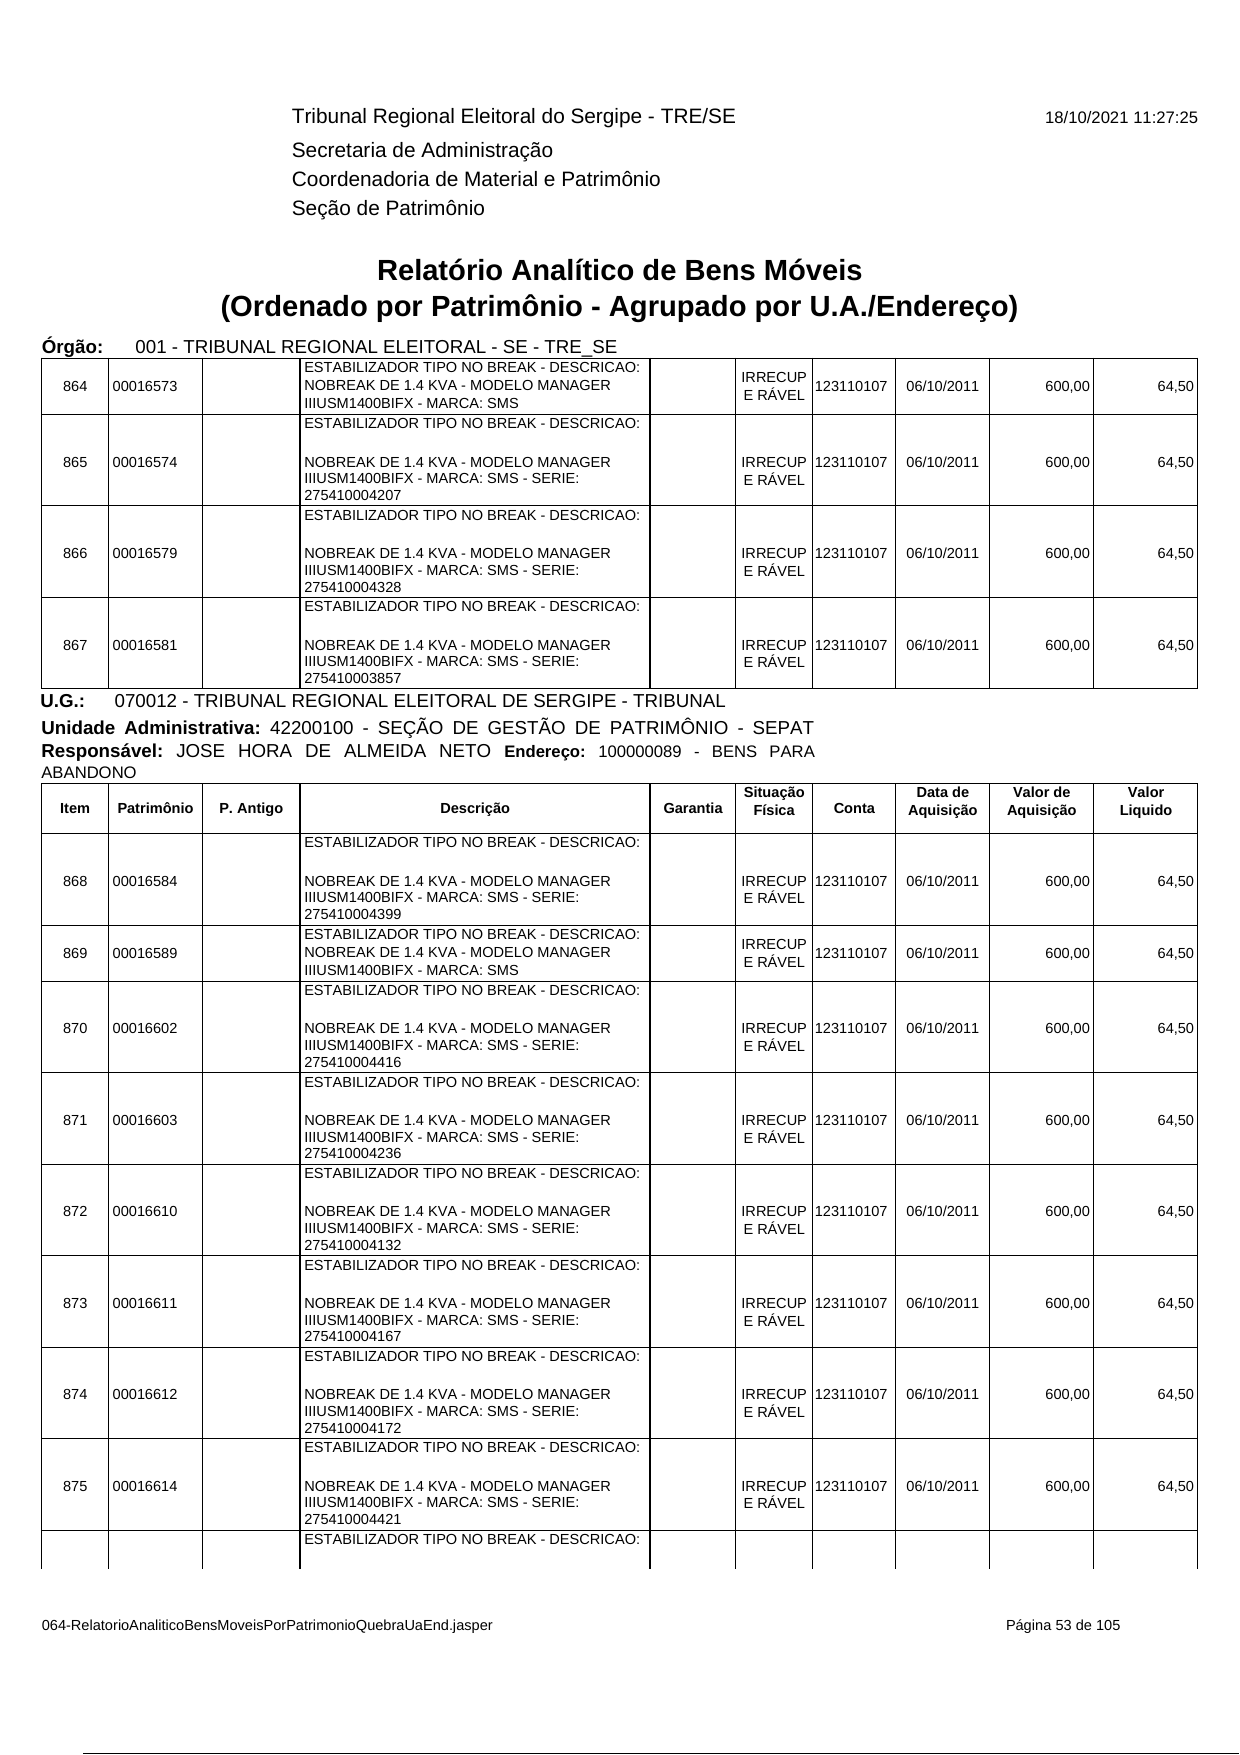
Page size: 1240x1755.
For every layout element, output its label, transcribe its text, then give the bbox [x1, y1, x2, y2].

table_cell ESTABILIZADOR TIPO NO BREAK - DESCRICAO: [301, 1256, 649, 1294]
table_cell [109, 1256, 202, 1294]
table_cell [42, 1165, 108, 1203]
table_cell [651, 1439, 735, 1477]
table_cell 06/10/2011 [896, 1386, 989, 1438]
table_cell [203, 506, 299, 545]
table_cell [109, 1165, 202, 1203]
table_cell [42, 1531, 108, 1569]
table_cell [1094, 1348, 1197, 1386]
table_cell [990, 1348, 1093, 1386]
table_cell [736, 1165, 812, 1203]
table_cell IRRECUPE RÁVEL [736, 453, 812, 505]
table_cell [651, 1348, 735, 1386]
table_cell 00016611 [109, 1294, 202, 1347]
table_cell 06/10/2011 [896, 1294, 989, 1347]
table_cell [203, 1477, 299, 1529]
table_cell [1094, 834, 1197, 872]
table_cell [651, 598, 735, 636]
table_cell 600,00 [990, 453, 1093, 505]
table_cell 123110107 [813, 1203, 895, 1255]
table_cell 868 [42, 872, 108, 924]
table_cell [896, 834, 989, 872]
table_cell [813, 506, 895, 545]
table_cell 866 [42, 545, 108, 597]
table_cell [736, 1531, 812, 1569]
table_cell [109, 982, 202, 1020]
table_cell [1094, 1439, 1197, 1477]
table_cell 64,50 [1094, 545, 1197, 597]
table_cell [651, 872, 735, 924]
table_cell 64,50 [1094, 636, 1197, 688]
table_cell 870 [42, 1020, 108, 1072]
table_cell 00016579 [109, 545, 202, 597]
table_cell ESTABILIZADOR TIPO NO BREAK - DESCRICAO: [301, 1165, 649, 1203]
table_header Valor de Aquisição [990, 784, 1093, 833]
table_cell [896, 1348, 989, 1386]
table_cell [896, 982, 989, 1020]
table_cell [651, 1165, 735, 1203]
table_cell [813, 598, 895, 636]
table_cell ESTABILIZADOR TIPO NO BREAK - DESCRICAO: [301, 415, 649, 453]
text Unidade Administrativa: 42200100 - SEÇÃO DE GESTÃO DE PATRIMÔNIO - SEPAT Responsável: JOSE HORA DE ALMEIDA NETO Endereço: 100000089 - BENS PARA ABANDONO [41, 717, 815, 782]
table_cell [203, 453, 299, 505]
table_cell [651, 982, 735, 1020]
table_cell 06/10/2011 [896, 545, 989, 597]
table_cell [109, 1073, 202, 1111]
table_cell [651, 926, 735, 981]
table_cell 123110107 [813, 453, 895, 505]
table_cell IRRECUPE RÁVEL [736, 545, 812, 597]
table_cell 64,50 [1094, 1020, 1197, 1072]
table_cell [42, 1348, 108, 1386]
table_cell 00016584 [109, 872, 202, 924]
table_cell 872 [42, 1203, 108, 1255]
table_cell 64,50 [1094, 1111, 1197, 1164]
table_header Situação Física [736, 784, 812, 833]
table_cell 600,00 [990, 872, 1093, 924]
table_cell [203, 1165, 299, 1203]
table_cell IRRECUPE RÁVEL [736, 1111, 812, 1164]
table_cell [736, 506, 812, 545]
table_cell ESTABILIZADOR TIPO NO BREAK - DESCRICAO: NOBREAK DE 1.4 KVA - MODELO MANAGER IIIUSM1400BIFX - MARCA: SMS [301, 359, 649, 414]
table_cell [896, 415, 989, 453]
table_cell [651, 834, 735, 872]
table_cell 123110107 [813, 1020, 895, 1072]
table_cell [896, 1439, 989, 1477]
table_header Descrição [301, 784, 649, 833]
table_cell IRRECUPE RÁVEL [736, 1020, 812, 1072]
table_header Valor Liquido [1094, 784, 1197, 833]
table_cell NOBREAK DE 1.4 KVA - MODELO MANAGER IIIUSM1400BIFX - MARCA: SMS - SERIE: 275410004328 [301, 545, 649, 597]
table_cell [203, 1073, 299, 1111]
table_cell 875 [42, 1477, 108, 1529]
table_cell IRRECUPE RÁVEL [736, 1203, 812, 1255]
table_cell [109, 1439, 202, 1477]
table_cell [896, 1165, 989, 1203]
table_cell [736, 598, 812, 636]
table_cell NOBREAK DE 1.4 KVA - MODELO MANAGER IIIUSM1400BIFX - MARCA: SMS - SERIE: 275410003857 [301, 636, 649, 688]
table_cell IRRECUPE RÁVEL [736, 1386, 812, 1438]
table_cell [1094, 1165, 1197, 1203]
table_cell [990, 1531, 1093, 1569]
table_cell 600,00 [990, 1203, 1093, 1255]
table_cell [109, 834, 202, 872]
table_cell [203, 1111, 299, 1164]
table_cell 06/10/2011 [896, 926, 989, 981]
table_cell NOBREAK DE 1.4 KVA - MODELO MANAGER IIIUSM1400BIFX - MARCA: SMS - SERIE: 275410004167 [301, 1294, 649, 1347]
table_cell [1094, 506, 1197, 545]
table_cell [203, 1256, 299, 1294]
table_cell ESTABILIZADOR TIPO NO BREAK - DESCRICAO: [301, 598, 649, 636]
table_cell 123110107 [813, 1111, 895, 1164]
table_header Conta [813, 784, 895, 833]
table_cell 64,50 [1094, 1203, 1197, 1255]
table_cell 06/10/2011 [896, 1203, 989, 1255]
table_cell NOBREAK DE 1.4 KVA - MODELO MANAGER IIIUSM1400BIFX - MARCA: SMS - SERIE: 275410004207 [301, 453, 649, 505]
table_cell [896, 1531, 989, 1569]
table_cell [896, 506, 989, 545]
table_cell [109, 506, 202, 545]
table_cell [651, 453, 735, 505]
table_cell [651, 506, 735, 545]
table_cell [1094, 415, 1197, 453]
table_cell 600,00 [990, 1020, 1093, 1072]
table_cell 874 [42, 1386, 108, 1438]
table_cell [813, 982, 895, 1020]
table_cell [1094, 1531, 1197, 1569]
table_cell [990, 834, 1093, 872]
table_cell 600,00 [990, 1386, 1093, 1438]
table_cell 865 [42, 453, 108, 505]
table_cell 123110107 [813, 636, 895, 688]
table_cell [203, 1020, 299, 1072]
table_cell [736, 1073, 812, 1111]
table_cell 00016610 [109, 1203, 202, 1255]
table_cell [203, 982, 299, 1020]
table_cell 06/10/2011 [896, 636, 989, 688]
table_cell [203, 636, 299, 688]
table_cell NOBREAK DE 1.4 KVA - MODELO MANAGER IIIUSM1400BIFX - MARCA: SMS - SERIE: 275410004132 [301, 1203, 649, 1255]
table_cell [651, 415, 735, 453]
table_cell [990, 1439, 1093, 1477]
table_cell [990, 598, 1093, 636]
table_cell 600,00 [990, 359, 1093, 414]
table_cell 867 [42, 636, 108, 688]
table_cell IRRECUPE RÁVEL [736, 872, 812, 924]
table_cell 00016573 [109, 359, 202, 414]
table_cell [203, 1531, 299, 1569]
table_cell [1094, 1256, 1197, 1294]
table_cell ESTABILIZADOR TIPO NO BREAK - DESCRICAO: [301, 982, 649, 1020]
table_cell 06/10/2011 [896, 872, 989, 924]
table_cell 06/10/2011 [896, 359, 989, 414]
table_cell 123110107 [813, 1477, 895, 1529]
table_cell ESTABILIZADOR TIPO NO BREAK - DESCRICAO: [301, 834, 649, 872]
table_header P. Antigo [203, 784, 299, 833]
table_cell [990, 1165, 1093, 1203]
table_cell [813, 1439, 895, 1477]
table_cell [203, 598, 299, 636]
table_cell [203, 926, 299, 981]
table_cell 123110107 [813, 872, 895, 924]
table_cell [203, 1439, 299, 1477]
table_cell 64,50 [1094, 1477, 1197, 1529]
table_cell [813, 1165, 895, 1203]
table_cell [990, 1073, 1093, 1111]
table_cell [651, 636, 735, 688]
table_cell ESTABILIZADOR TIPO NO BREAK - DESCRICAO: [301, 506, 649, 545]
table_cell [109, 598, 202, 636]
table_cell [203, 415, 299, 453]
table_cell 00016581 [109, 636, 202, 688]
table_header Patrimônio [109, 784, 202, 833]
table_cell NOBREAK DE 1.4 KVA - MODELO MANAGER IIIUSM1400BIFX - MARCA: SMS - SERIE: 275410004236 [301, 1111, 649, 1164]
table_cell 123110107 [813, 1294, 895, 1347]
table_cell [736, 1348, 812, 1386]
table_cell 00016602 [109, 1020, 202, 1072]
table_cell [896, 1073, 989, 1111]
table_cell 64,50 [1094, 926, 1197, 981]
table_cell NOBREAK DE 1.4 KVA - MODELO MANAGER IIIUSM1400BIFX - MARCA: SMS - SERIE: 275410004172 [301, 1386, 649, 1438]
table_cell [736, 415, 812, 453]
table_cell [42, 1439, 108, 1477]
table_cell [651, 1020, 735, 1072]
table_cell [42, 415, 108, 453]
table_cell [42, 1256, 108, 1294]
table_cell 873 [42, 1294, 108, 1347]
table_cell IRRECUPE RÁVEL [736, 636, 812, 688]
table_cell 871 [42, 1111, 108, 1164]
table_cell [203, 1203, 299, 1255]
table_cell [109, 1531, 202, 1569]
table_cell 00016574 [109, 453, 202, 505]
table_cell 64,50 [1094, 1294, 1197, 1347]
table_cell [990, 506, 1093, 545]
table_cell [651, 1531, 735, 1569]
table_cell [42, 1073, 108, 1111]
table_cell 00016589 [109, 926, 202, 981]
table_cell [651, 1477, 735, 1529]
table_cell ESTABILIZADOR TIPO NO BREAK - DESCRICAO: [301, 1439, 649, 1477]
table_cell [813, 1256, 895, 1294]
table_cell 64,50 [1094, 359, 1197, 414]
table_cell [203, 359, 299, 414]
table_cell [896, 598, 989, 636]
table_cell 123110107 [813, 545, 895, 597]
table_cell [651, 1294, 735, 1347]
table_cell [651, 1203, 735, 1255]
table_cell 00016603 [109, 1111, 202, 1164]
table_cell ESTABILIZADOR TIPO NO BREAK - DESCRICAO: [301, 1531, 649, 1569]
table_cell [813, 1348, 895, 1386]
table_cell [990, 982, 1093, 1020]
table_cell 600,00 [990, 545, 1093, 597]
table_cell 600,00 [990, 926, 1093, 981]
table_cell ESTABILIZADOR TIPO NO BREAK - DESCRICAO: NOBREAK DE 1.4 KVA - MODELO MANAGER IIIUSM1400BIFX - MARCA: SMS [301, 926, 649, 981]
table_header Data de Aquisição [896, 784, 989, 833]
table_cell [651, 1386, 735, 1438]
table_cell [736, 834, 812, 872]
table_cell [203, 545, 299, 597]
table_cell 600,00 [990, 636, 1093, 688]
table_cell 600,00 [990, 1477, 1093, 1529]
table_cell [651, 1111, 735, 1164]
table_cell [813, 1073, 895, 1111]
table_cell [203, 834, 299, 872]
table_cell 00016614 [109, 1477, 202, 1529]
table_cell 123110107 [813, 926, 895, 981]
table_cell [736, 982, 812, 1020]
table_cell NOBREAK DE 1.4 KVA - MODELO MANAGER IIIUSM1400BIFX - MARCA: SMS - SERIE: 275410004416 [301, 1020, 649, 1072]
table_cell IRRECUPE RÁVEL [736, 926, 812, 981]
table_cell [651, 359, 735, 414]
table_cell [736, 1439, 812, 1477]
table_cell [42, 982, 108, 1020]
table_cell [42, 598, 108, 636]
table_cell 64,50 [1094, 453, 1197, 505]
table_cell [651, 1256, 735, 1294]
table_cell [1094, 598, 1197, 636]
table_cell [651, 1073, 735, 1111]
table_header Item [42, 784, 108, 833]
table_cell 123110107 [813, 359, 895, 414]
table_cell [1094, 1073, 1197, 1111]
table_cell 64,50 [1094, 1386, 1197, 1438]
text U.G.: 070012 - TRIBUNAL REGIONAL ELEITORAL DE SERGIPE - TRIBUNAL [40, 689, 1089, 711]
table_cell 06/10/2011 [896, 1020, 989, 1072]
table_cell [990, 1256, 1093, 1294]
table_cell [813, 415, 895, 453]
table_cell [203, 872, 299, 924]
table_cell 00016612 [109, 1386, 202, 1438]
table_cell IRRECUPE RÁVEL [736, 359, 812, 414]
table_cell NOBREAK DE 1.4 KVA - MODELO MANAGER IIIUSM1400BIFX - MARCA: SMS - SERIE: 275410004421 [301, 1477, 649, 1529]
table_cell [736, 1256, 812, 1294]
table_cell 06/10/2011 [896, 453, 989, 505]
table_cell 869 [42, 926, 108, 981]
table_cell [109, 1348, 202, 1386]
table_cell 600,00 [990, 1111, 1093, 1164]
table_cell [896, 1256, 989, 1294]
table_cell 06/10/2011 [896, 1111, 989, 1164]
table_cell [651, 545, 735, 597]
table_cell [990, 415, 1093, 453]
table_cell 64,50 [1094, 872, 1197, 924]
table_cell 864 [42, 359, 108, 414]
table_cell ESTABILIZADOR TIPO NO BREAK - DESCRICAO: [301, 1073, 649, 1111]
table_cell [203, 1386, 299, 1438]
table_cell 600,00 [990, 1294, 1093, 1347]
table_cell [42, 834, 108, 872]
table_cell [109, 415, 202, 453]
table_cell [813, 834, 895, 872]
table_cell [42, 506, 108, 545]
table_cell [1094, 982, 1197, 1020]
table_cell [203, 1348, 299, 1386]
table_cell 06/10/2011 [896, 1477, 989, 1529]
table_cell NOBREAK DE 1.4 KVA - MODELO MANAGER IIIUSM1400BIFX - MARCA: SMS - SERIE: 275410004399 [301, 872, 649, 924]
table_cell 123110107 [813, 1386, 895, 1438]
table_cell [813, 1531, 895, 1569]
table_cell [203, 1294, 299, 1347]
table_header Garantia [651, 784, 735, 833]
table_cell ESTABILIZADOR TIPO NO BREAK - DESCRICAO: [301, 1348, 649, 1386]
table_cell IRRECUPE RÁVEL [736, 1294, 812, 1347]
table_cell IRRECUPE RÁVEL [736, 1477, 812, 1529]
